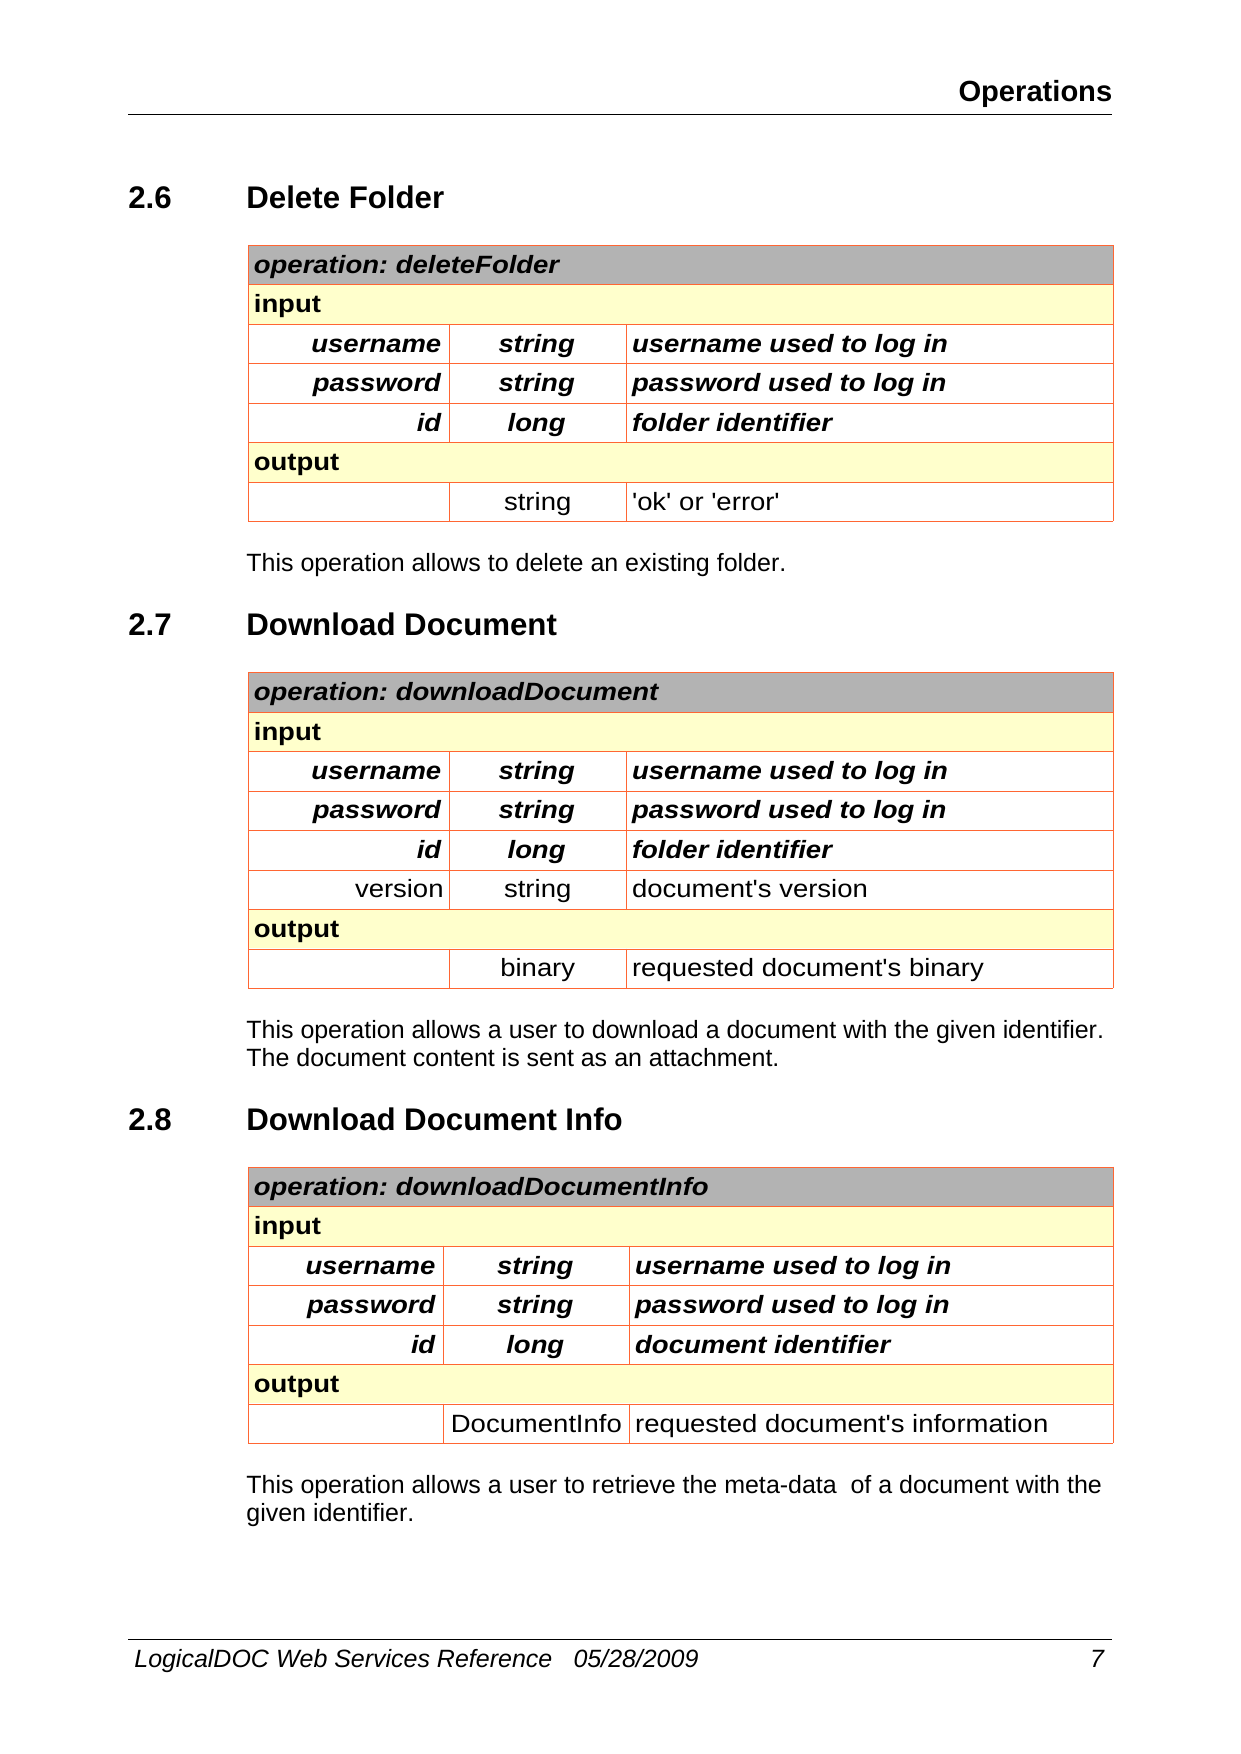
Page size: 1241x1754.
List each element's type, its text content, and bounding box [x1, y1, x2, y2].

table_cell username used to log in [627, 752, 1113, 791]
table_cell username [249, 752, 449, 791]
table_cell folder identifier [627, 404, 1113, 442]
table_cell username used to log in [630, 1247, 1113, 1285]
table_cell input [249, 1207, 1113, 1246]
table_cell password [249, 364, 449, 403]
table_cell requested document's information [630, 1405, 1113, 1443]
table_cell long [450, 404, 626, 442]
table_cell binary [450, 950, 626, 988]
table_cell output [249, 910, 1113, 948]
table_cell folder identifier [627, 831, 1113, 869]
table_cell string [450, 752, 626, 791]
table_cell string [450, 483, 626, 521]
table_cell password used to log in [627, 364, 1113, 403]
table_cell output [249, 443, 1113, 482]
table_cell output [249, 1365, 1113, 1403]
table_cell username used to log in [627, 325, 1113, 363]
table_header operation: downloadDocument [249, 673, 1113, 712]
table_cell username [249, 325, 449, 363]
table_cell [249, 483, 449, 521]
table_cell string [450, 792, 626, 830]
table_cell long [450, 831, 626, 869]
table_cell password used to log in [630, 1286, 1113, 1324]
table_cell document identifier [630, 1326, 1113, 1364]
text This operation allows to delete an existing folder. [246, 549, 1112, 577]
subtitle Download Document [128, 607, 1112, 642]
table_cell string [450, 871, 626, 909]
table_cell username [249, 1247, 443, 1285]
table_header operation: deleteFolder [249, 246, 1113, 284]
table_cell [249, 1405, 443, 1443]
table_cell requested document's binary [627, 950, 1113, 988]
table_cell id [249, 831, 449, 869]
table_cell input [249, 713, 1113, 751]
table_cell string [444, 1286, 629, 1324]
table_cell password [249, 1286, 443, 1324]
table_header operation: downloadDocumentInfo [249, 1168, 1113, 1206]
table_cell string [450, 364, 626, 403]
table_cell long [444, 1326, 629, 1364]
table_cell input [249, 285, 1113, 324]
table_cell password used to log in [627, 792, 1113, 830]
table_cell version [249, 871, 449, 909]
table_cell string [450, 325, 626, 363]
table_cell id [249, 404, 449, 442]
text This operation allows a user to download a document with the given identifier. The document content is sent as an attachment. [246, 1016, 1112, 1072]
table_cell string [444, 1247, 629, 1285]
table_cell 'ok' or 'error' [627, 483, 1113, 521]
text This operation allows a user to retrieve the meta-data of a document with the given identifier. [246, 1471, 1112, 1527]
table_cell DocumentInfo [444, 1405, 629, 1443]
table_cell id [249, 1326, 443, 1364]
table_cell [249, 950, 449, 988]
subtitle Download Document Info [128, 1102, 1112, 1137]
subtitle Delete Folder [128, 180, 1112, 215]
table_cell document's version [627, 871, 1113, 909]
table_cell password [249, 792, 449, 830]
